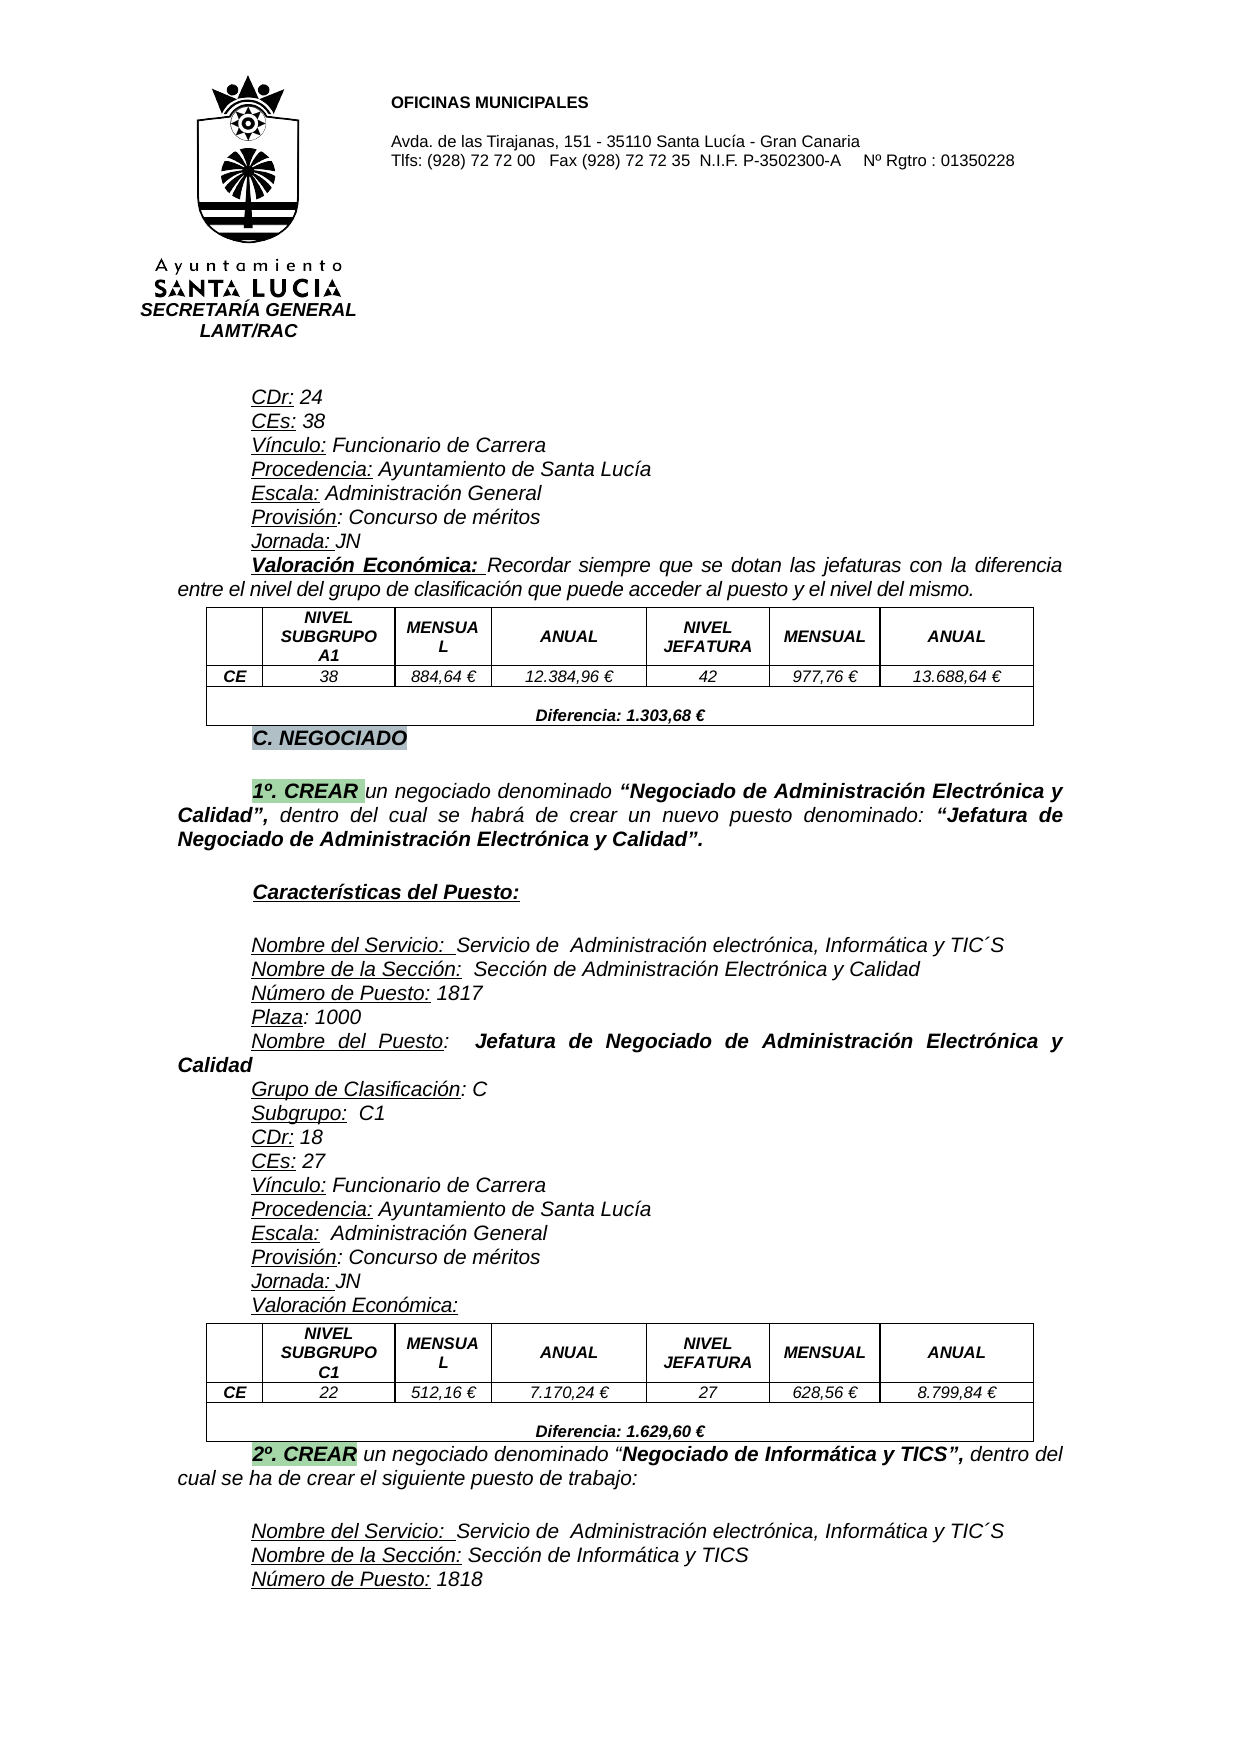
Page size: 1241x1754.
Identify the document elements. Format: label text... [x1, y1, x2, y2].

text Escala: Administración General [177, 1221, 1063, 1245]
text Procedencia: Ayuntamiento de Santa Lucía [177, 457, 1063, 481]
text Vínculo: Funcionario de Carrera [177, 1173, 1063, 1197]
text Nombre del Servicio: Servicio de Administración electrónica, Informática y TIC´S [177, 1519, 1063, 1543]
text Características del Puesto: [177, 880, 1063, 904]
text Jornada: JN [177, 1269, 1063, 1293]
text Número de Puesto: 1817 [177, 981, 1063, 1005]
table_cell 27 [647, 1383, 769, 1402]
table_header NIVEL SUBGRUPO A1 [263, 608, 394, 665]
table_cell Diferencia: 1.629,60 € [207, 1403, 1033, 1441]
table_cell 12.384,96 € [492, 666, 646, 686]
text Nombre del Servicio: Servicio de Administración electrónica, Informática y TIC´S [177, 933, 1063, 957]
text CDr: 24 [177, 385, 1063, 409]
table_cell CE [207, 666, 262, 686]
table_cell 977,76 € [770, 666, 879, 686]
text Plaza: 1000 [177, 1005, 1063, 1029]
table_cell 884,64 € [396, 666, 491, 686]
table_cell 512,16 € [396, 1383, 491, 1402]
table_cell 13.688,64 € [881, 666, 1033, 686]
table_header MENSUAL [396, 608, 491, 665]
text Nombre de la Sección: Sección de Administración Electrónica y Calidad [177, 957, 1063, 981]
table_header MENSUAL [770, 1324, 879, 1382]
text Grupo de Clasificación: C [177, 1077, 1063, 1101]
text Provisión: Concurso de méritos [177, 505, 1063, 529]
text Escala: Administración General [177, 481, 1063, 505]
table_header NIVEL JEFATURA [647, 608, 769, 665]
table_header [207, 608, 262, 665]
text 2º. CREAR un negociado denominado “Negociado de Informática y TICS”, dentro del cual se ha de crear el siguiente puesto de trabajo: [177, 1399, 1063, 1490]
table_cell 42 [647, 666, 769, 686]
text Nombre del Puesto: Jefatura de Negociado de Administración Electrónica y Calidad [177, 1029, 1063, 1077]
table_cell 628,56 € [770, 1383, 879, 1402]
table_header ANUAL [492, 608, 646, 665]
text CEs: 38 [177, 409, 1063, 433]
table_header ANUAL [492, 1324, 646, 1382]
text Nombre de la Sección: Sección de Informática y TICS [177, 1543, 1063, 1567]
table_header MENSUAL [770, 608, 879, 665]
table_header ANUAL [881, 1324, 1033, 1382]
table_cell 7.170,24 € [492, 1383, 646, 1402]
text Procedencia: Ayuntamiento de Santa Lucía [177, 1197, 1063, 1221]
table_header NIVEL JEFATURA [647, 1324, 769, 1382]
text Subgrupo: C1 [177, 1101, 1063, 1125]
text CDr: 18 [177, 1125, 1063, 1149]
table_header [207, 1324, 262, 1382]
table_header NIVEL SUBGRUPO C1 [263, 1324, 394, 1382]
text Valoración Económica: [177, 1293, 1063, 1317]
table_cell 38 [263, 666, 394, 686]
text Provisión: Concurso de méritos [177, 1245, 1063, 1269]
table_cell CE [207, 1383, 262, 1402]
table_header ANUAL [881, 608, 1033, 665]
table_cell 22 [263, 1383, 394, 1402]
table_header MENSUAL [396, 1324, 491, 1382]
text CEs: 27 [177, 1149, 1063, 1173]
table_cell 8.799,84 € [881, 1383, 1033, 1402]
table_cell Diferencia: 1.303,68 € [207, 687, 1033, 725]
text C. NEGOCIADO [177, 683, 1063, 750]
text Número de Puesto: 1818 [177, 1567, 1063, 1591]
text Valoración Económica: Recordar siempre que se dotan las jefaturas con la diferencia entre el nivel del grupo de clasificación que puede acceder al puesto y el nivel del mismo. [177, 553, 1063, 601]
text Jornada: JN [177, 529, 1063, 553]
text 1º. CREAR un negociado denominado “Negociado de Administración Electrónica y Calidad”, dentro del cual se habrá de crear un nuevo puesto denominado: “Jefatura de Negociado de Administración Electrónica y Calidad”. [177, 779, 1063, 851]
text Vínculo: Funcionario de Carrera [177, 433, 1063, 457]
